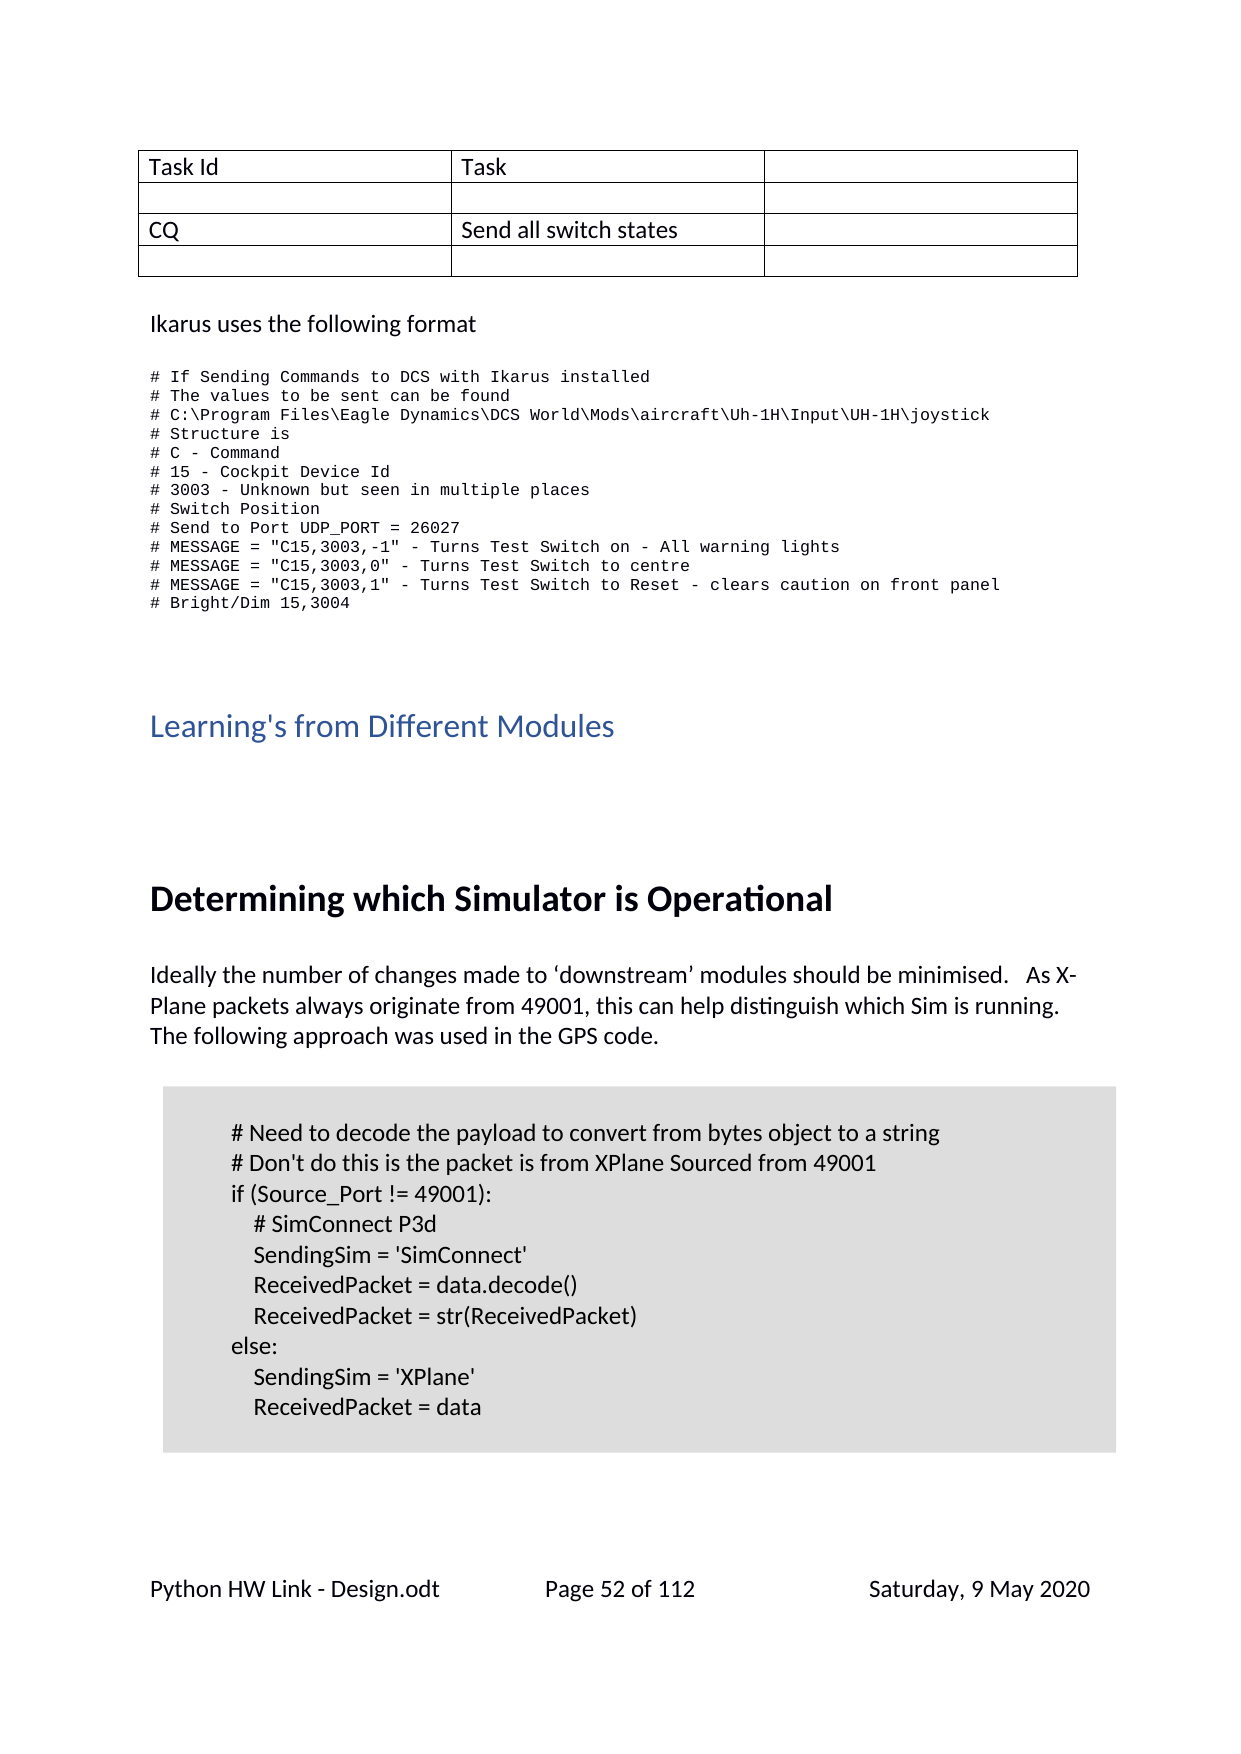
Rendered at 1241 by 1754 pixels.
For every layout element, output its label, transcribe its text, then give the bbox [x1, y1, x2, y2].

text # The values to be sent can be found [150, 388, 1090, 407]
text Ideally the number of changes made to ‘downstream’ modules should be minimised. As X-Plane packets always originate from 49001, this can help distinguish which Sim is running. The following approach was used in the GPS code. [150, 959, 1090, 1051]
subtitle Determining which Simulator is Operational [150, 874, 1090, 920]
text # C - Command [150, 444, 1090, 463]
text # If Sending Commands to DCS with Ikarus installed [150, 369, 1090, 388]
table_cell Send all switch states [452, 214, 764, 245]
text # MESSAGE = "C15,3003,-1" - Turns Test Switch on - All warning lights [150, 538, 1090, 557]
text # MESSAGE = "C15,3003,1" - Turns Test Switch to Reset - clears caution on front panel [150, 576, 1090, 595]
table_header Task [452, 151, 764, 182]
table_cell [452, 183, 764, 213]
text Ikarus uses the following format [150, 308, 1090, 338]
text # Switch Position [150, 501, 1090, 520]
table_header [765, 151, 1077, 182]
table_cell [452, 246, 764, 276]
table_cell [765, 183, 1077, 213]
text # MESSAGE = "C15,3003,0" - Turns Test Switch to centre [150, 557, 1090, 576]
table_cell [765, 246, 1077, 276]
text # 3003 - Unknown but seen in multiple places [150, 482, 1090, 501]
text # Bright/Dim 15,3004 [150, 595, 1090, 614]
table_cell CQ [139, 214, 451, 245]
text # Send to Port UDP_PORT = 26027 [150, 520, 1090, 538]
text # 15 - Cockpit Device Id [150, 463, 1090, 482]
text # Structure is [150, 425, 1090, 444]
table_cell [139, 246, 451, 276]
subtitle Learning's from Different Modules [150, 705, 1090, 745]
table_header Task Id [139, 151, 451, 182]
table_cell [139, 183, 451, 213]
table_cell [765, 214, 1077, 245]
text # C:\Program Files\Eagle Dynamics\DCS World\Mods\aircraft\Uh-1H\Input\UH-1H\joystick [150, 407, 1090, 425]
